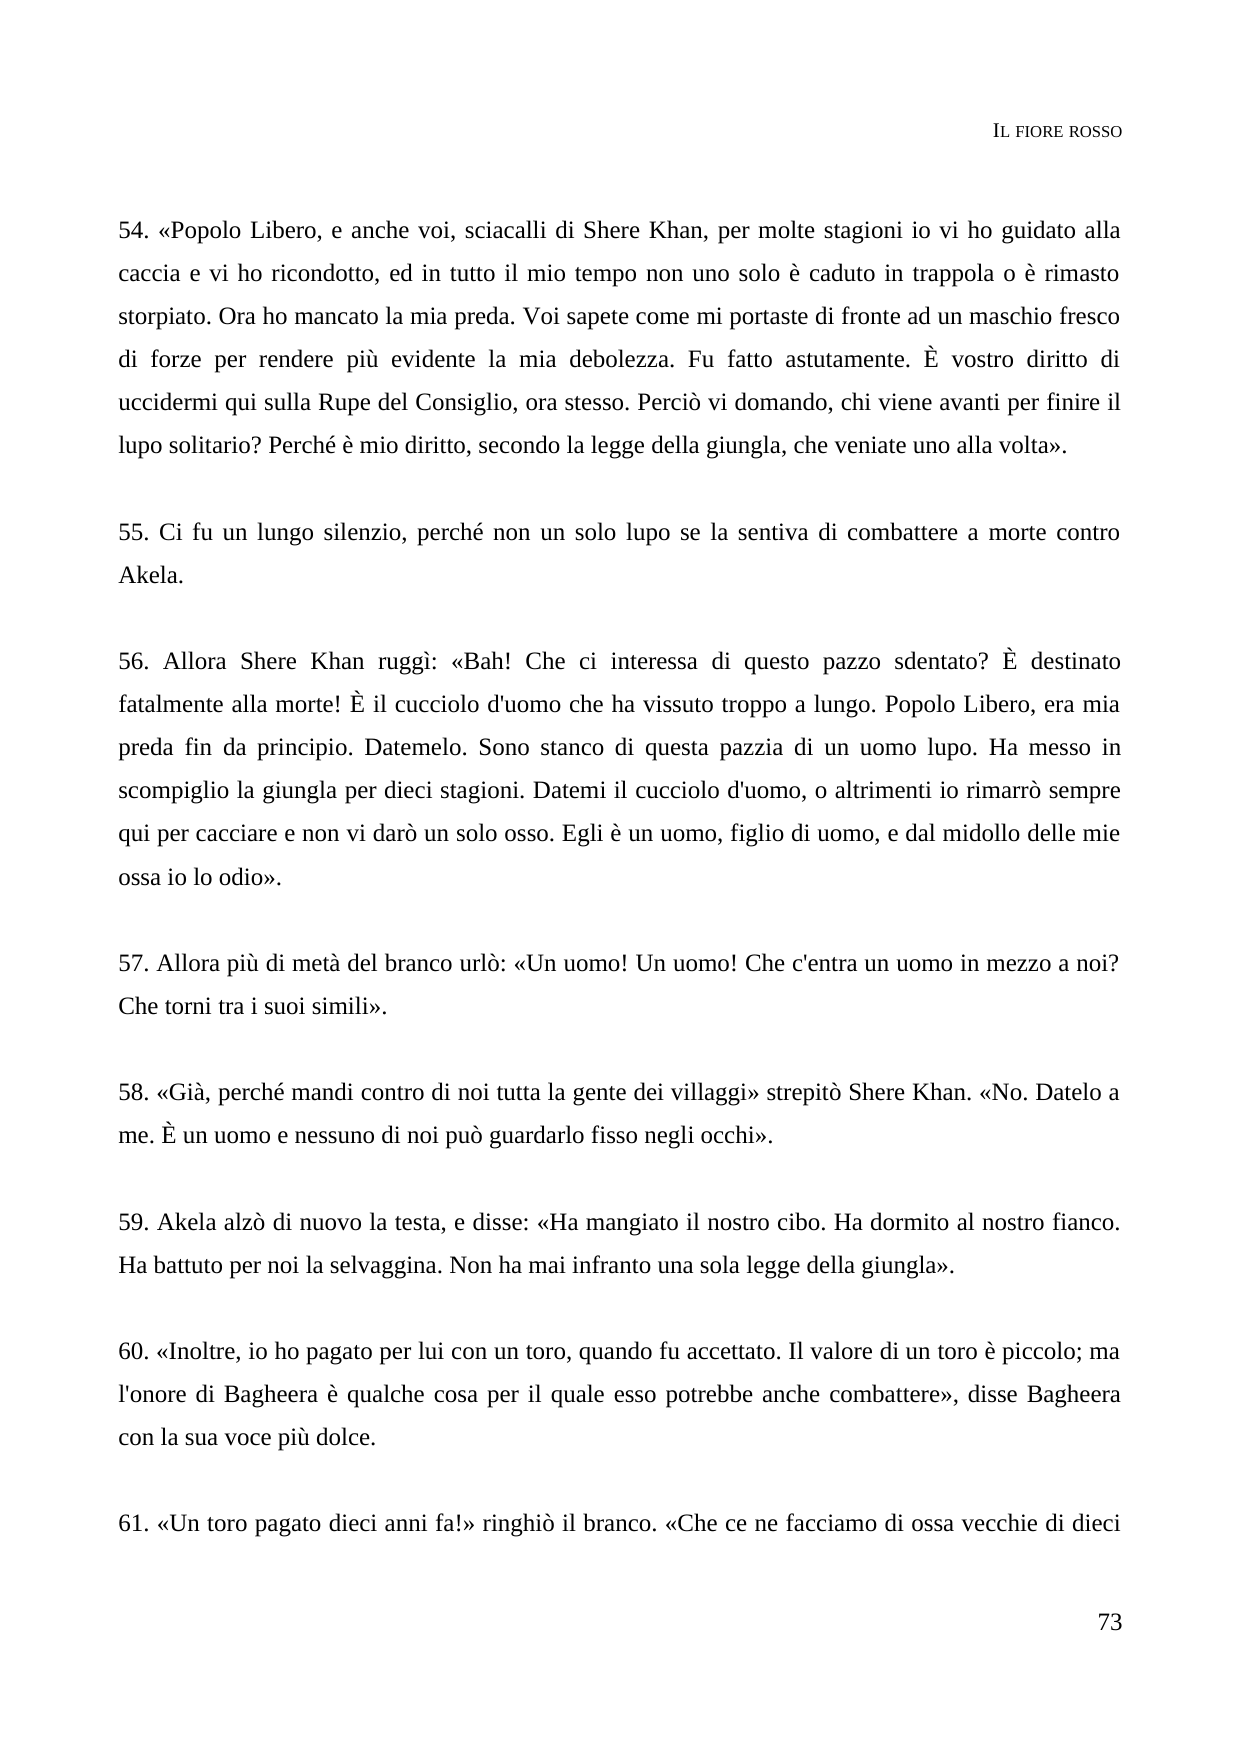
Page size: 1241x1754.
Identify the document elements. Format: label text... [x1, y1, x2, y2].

text 60. «Inoltre, io ho pagato per lui con un toro, quando fu accettato. Il valore di un toro è piccolo; ma l'onore di Bagheera è qualche cosa per il quale esso potrebbe anche combattere», disse Bagheera con la sua voce più dolce. [118, 1336, 1122, 1451]
text 56. Allora Shere Khan ruggì: «Bah! Che ci interessa di questo pazzo sdentato? È destinato fatalmente alla morte! È il cucciolo d'uomo che ha vissuto troppo a lungo. Popolo Libero, era mia preda fin da principio. Datemelo. Sono stanco di questa pazzia di un uomo lupo. Ha messo in scompiglio la giungla per dieci stagioni. Datemi il cucciolo d'uomo, o altrimenti io rimarrò sempre qui per cacciare e non vi darò un solo osso. Egli è un uomo, figlio di uomo, e dal midollo delle mie ossa io lo odio». [118, 646, 1122, 890]
text 55. Ci fu un lungo silenzio, perché non un solo lupo se la sentiva di combattere a morte contro Akela. [118, 517, 1122, 588]
text 57. Allora più di metà del branco urlò: «Un uomo! Un uomo! Che c'entra un uomo in mezzo a noi? Che torni tra i suoi simili». [118, 948, 1122, 1020]
text 58. «Già, perché mandi contro di noi tutta la gente dei villaggi» strepitò Shere Khan. «No. Datelo a me. È un uomo e nessuno di noi può guardarlo fisso negli occhi». [118, 1077, 1122, 1149]
text 54. «Popolo Libero, e anche voi, sciacalli di Shere Khan, per molte stagioni io vi ho guidato alla caccia e vi ho ricondotto, ed in tutto il mio tempo non uno solo è caduto in trappola o è rimasto storpiato. Ora ho mancato la mia preda. Voi sapete come mi portaste di fronte ad un maschio fresco di forze per rendere più evidente la mia debolezza. Fu fatto astutamente. È vostro diritto di uccidermi qui sulla Rupe del Consiglio, ora stesso. Perciò vi domando, chi viene avanti per finire il lupo solitario? Perché è mio diritto, secondo la legge della giungla, che veniate uno alla volta». [118, 215, 1122, 459]
text 61. «Un toro pagato dieci anni fa!» ringhiò il branco. «Che ce ne facciamo di ossa vecchie di dieci [118, 1508, 1122, 1537]
text 59. Akela alzò di nuovo la testa, e disse: «Ha mangiato il nostro cibo. Ha dormito al nostro fianco. Ha battuto per noi la selvaggina. Non ha mai infranto una sola legge della giungla». [118, 1207, 1122, 1278]
